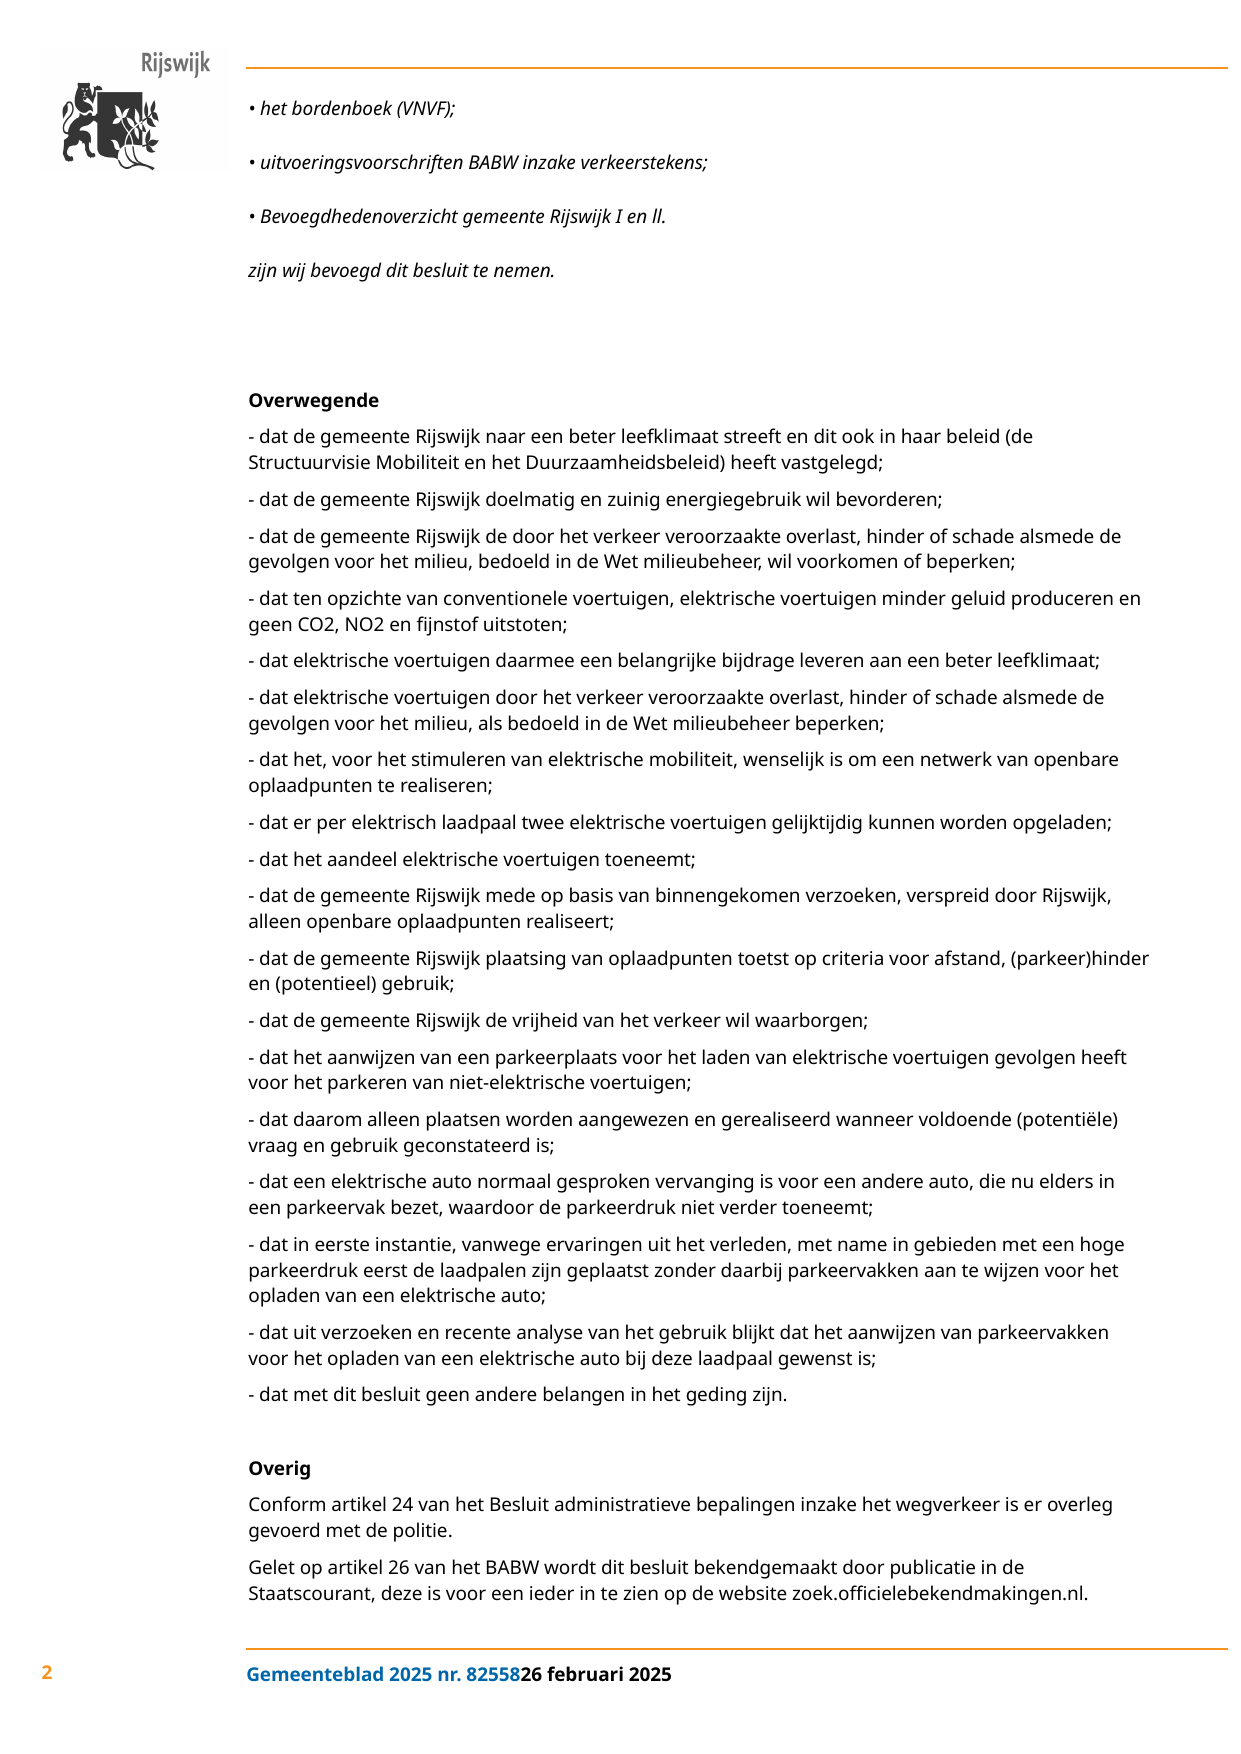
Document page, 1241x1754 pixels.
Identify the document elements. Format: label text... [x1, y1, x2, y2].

text Overig [248, 1455, 1152, 1481]
text - dat het aandeel elektrische voertuigen toeneemt; [248, 846, 1152, 871]
picture [41, 47, 231, 172]
text - dat de gemeente Rijswijk plaatsing van oplaadpunten toetst op criteria voor afstand, (parkeer)hinder en (potentieel) gebruik; [248, 945, 1152, 996]
text zijn wij bevoegd dit besluit te nemen. [248, 257, 1152, 283]
text - dat de gemeente Rijswijk naar een beter leefklimaat streeft en dit ook in haar beleid (de Structuurvisie Mobiliteit en het Duurzaamheidsbeleid) heeft vastgelegd; [248, 424, 1152, 475]
text - dat uit verzoeken en recente analyse van het gebruik blijkt dat het aanwijzen van parkeervakken voor het opladen van een elektrische auto bij deze laadpaal gewenst is; [248, 1319, 1152, 1371]
text - dat met dit besluit geen andere belangen in het geding zijn. [248, 1382, 1152, 1407]
text • uitvoeringsvoorschriften BABW inzake verkeerstekens; [248, 149, 1152, 174]
text - dat het, voor het stimuleren van elektrische mobiliteit, wenselijk is om een netwerk van openbare oplaadpunten te realiseren; [248, 747, 1152, 798]
text - dat ten opzichte van conventionele voertuigen, elektrische voertuigen minder geluid produceren en geen CO2, NO2 en fijnstof uitstoten; [248, 585, 1152, 637]
text - dat de gemeente Rijswijk doelmatig en zuinig energiegebruik wil bevorderen; [248, 486, 1152, 512]
text - dat in eerste instantie, vanwege ervaringen uit het verleden, met name in gebieden met een hoge parkeerdruk eerst de laadpalen zijn geplaatst zonder daarbij parkeervakken aan te wijzen voor het opladen van een elektrische auto; [248, 1231, 1152, 1308]
text Conform artikel 24 van het Besluit administratieve bepalingen inzake het wegverkeer is er overleg gevoerd met de politie. [248, 1492, 1152, 1543]
text - dat elektrische voertuigen door het verkeer veroorzaakte overlast, hinder of schade alsmede de gevolgen voor het milieu, als bedoeld in de Wet milieubeheer beperken; [248, 684, 1152, 736]
text - dat de gemeente Rijswijk de door het verkeer veroorzaakte overlast, hinder of schade alsmede de gevolgen voor het milieu, bedoeld in de Wet milieubeheer, wil voorkomen of beperken; [248, 523, 1152, 574]
text - dat de gemeente Rijswijk de vrijheid van het verkeer wil waarborgen; [248, 1007, 1152, 1033]
text - dat er per elektrisch laadpaal twee elektrische voertuigen gelijktijdig kunnen worden opgeladen; [248, 809, 1152, 835]
text Gelet op artikel 26 van het BABW wordt dit besluit bekendgemaakt door publicatie in de Staatscourant, deze is voor een ieder in te zien op de website zoek.officielebekendmakingen.nl. [248, 1554, 1152, 1605]
text - dat elektrische voertuigen daarmee een belangrijke bijdrage leveren aan een beter leefklimaat; [248, 648, 1152, 673]
text - dat het aanwijzen van een parkeerplaats voor het laden van elektrische voertuigen gevolgen heeft voor het parkeren van niet-elektrische voertuigen; [248, 1044, 1152, 1095]
text - dat een elektrische auto normaal gesproken vervanging is voor een andere auto, die nu elders in een parkeervak bezet, waardoor de parkeerdruk niet verder toeneemt; [248, 1169, 1152, 1220]
text - dat daarom alleen plaatsen worden aangewezen en gerealiseerd wanneer voldoende (potentiële) vraag en gebruik geconstateerd is; [248, 1106, 1152, 1158]
text Overwegende [248, 387, 1152, 413]
text - dat de gemeente Rijswijk mede op basis van binnengekomen verzoeken, verspreid door Rijswijk, alleen openbare oplaadpunten realiseert; [248, 882, 1152, 934]
text • het bordenboek (VNVF); [248, 95, 1152, 121]
text • Bevoegdhedenoverzicht gemeente Rijswijk I en ll. [248, 203, 1152, 229]
